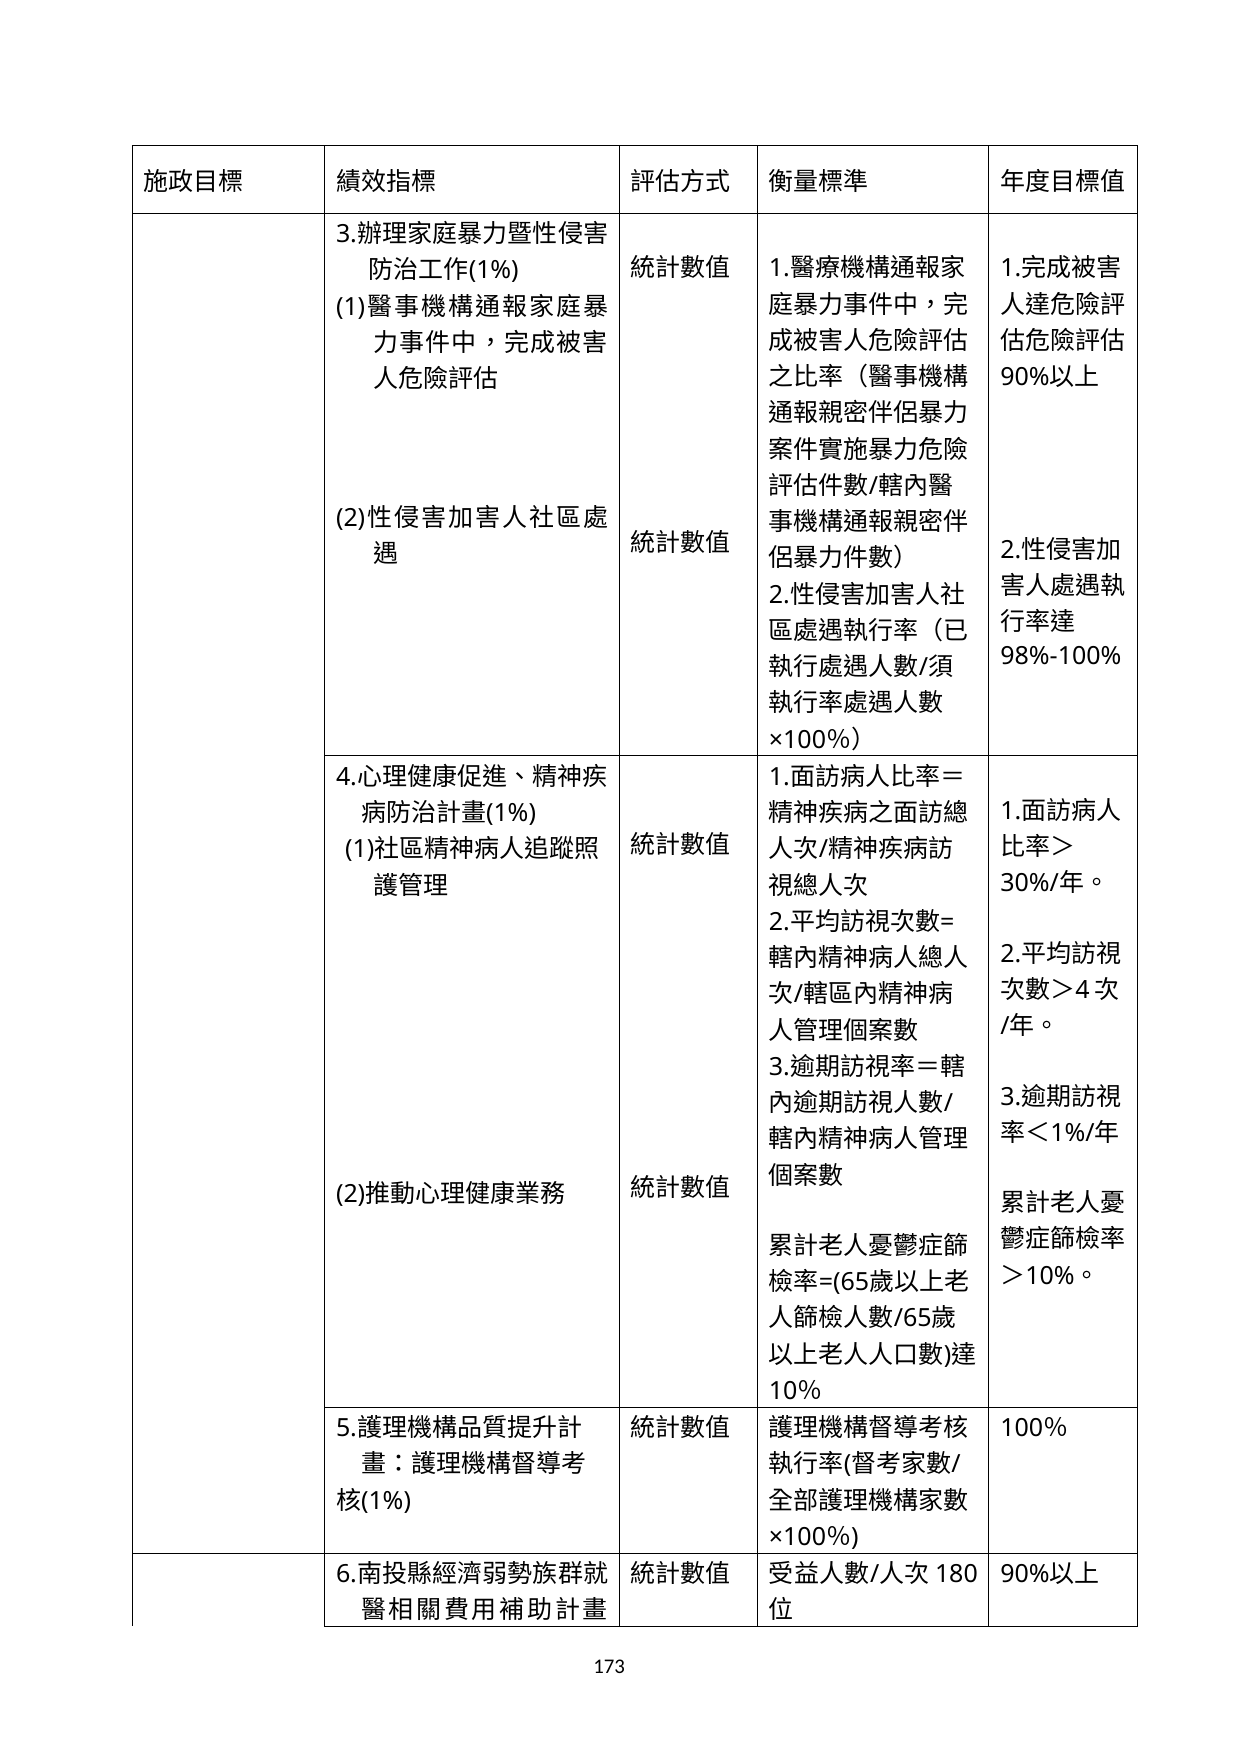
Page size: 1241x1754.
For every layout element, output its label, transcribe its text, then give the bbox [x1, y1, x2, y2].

table_cell 100％ [989, 1408, 1137, 1553]
table_header 績效指標 [325, 146, 619, 213]
table_header 評估方式 [620, 146, 757, 213]
table_cell 統計數值 [620, 1554, 757, 1626]
table_cell [133, 1554, 324, 1626]
table_cell 1.面訪病人比率＝精神疾病之面訪總人次/精神疾病訪視總人次 2.平均訪視次數=轄內精神病人總人次/轄區內精神病人管理個案數 3.逾期訪視率＝轄內逾期訪視人數/轄內精神病人管理個案數 累計老人憂鬱症篩檢率=(65歲以上老人篩檢人數/65歲以上老人人口數)達10％ [758, 756, 988, 1407]
table_cell 90%以上 [989, 1554, 1137, 1626]
table_cell 統計數值 統計數值 [620, 214, 757, 755]
table_cell 統計數值 [620, 1408, 757, 1553]
table_cell 6.南投縣經濟弱勢族群就醫相關費用補助計畫 [325, 1554, 619, 1626]
table_header 施政目標 [133, 146, 324, 213]
table_header 年度目標值 [989, 146, 1137, 213]
table_cell 受益人數/人次180位 [758, 1554, 988, 1626]
table_header 衡量標準 [758, 146, 988, 213]
table_cell 1.完成被害人達危險評估危險評估90%以上 2.性侵害加害人處遇執行率達98%-100% [989, 214, 1137, 755]
table_cell 3.辦理家庭暴力暨性侵害防治工作(1%) (1)醫事機構通報家庭暴力事件中，完成被害人危險評估 (2)性侵害加害人社區處遇 [325, 214, 619, 755]
table_cell 1.面訪病人比率＞30%/年。 2.平均訪視次數＞4次/年。 3.逾期訪視率＜1%/年 累計老人憂鬱症篩檢率＞10%。 [989, 756, 1137, 1407]
table_cell [133, 214, 324, 1553]
table_cell 統計數值 統計數值 [620, 756, 757, 1407]
table_cell 5.護理機構品質提升計 畫：護理機構督導考核(1%) [325, 1408, 619, 1553]
table_cell 4.心理健康促進、精神疾病防治計畫(1%) (1)社區精神病人追蹤照 護管理 (2)推動心理健康業務 [325, 756, 619, 1407]
table_cell 1.醫療機構通報家庭暴力事件中，完成被害人危險評估之比率（醫事機構通報親密伴侶暴力案件實施暴力危險評估件數/轄內醫事機構通報親密伴侶暴力件數） 2.性侵害加害人社區處遇執行率（已執行處遇人數/須執行率處遇人數×100％） [758, 214, 988, 755]
table_cell 護理機構督導考核執行率(督考家數/全部護理機構家數×100％) [758, 1408, 988, 1553]
